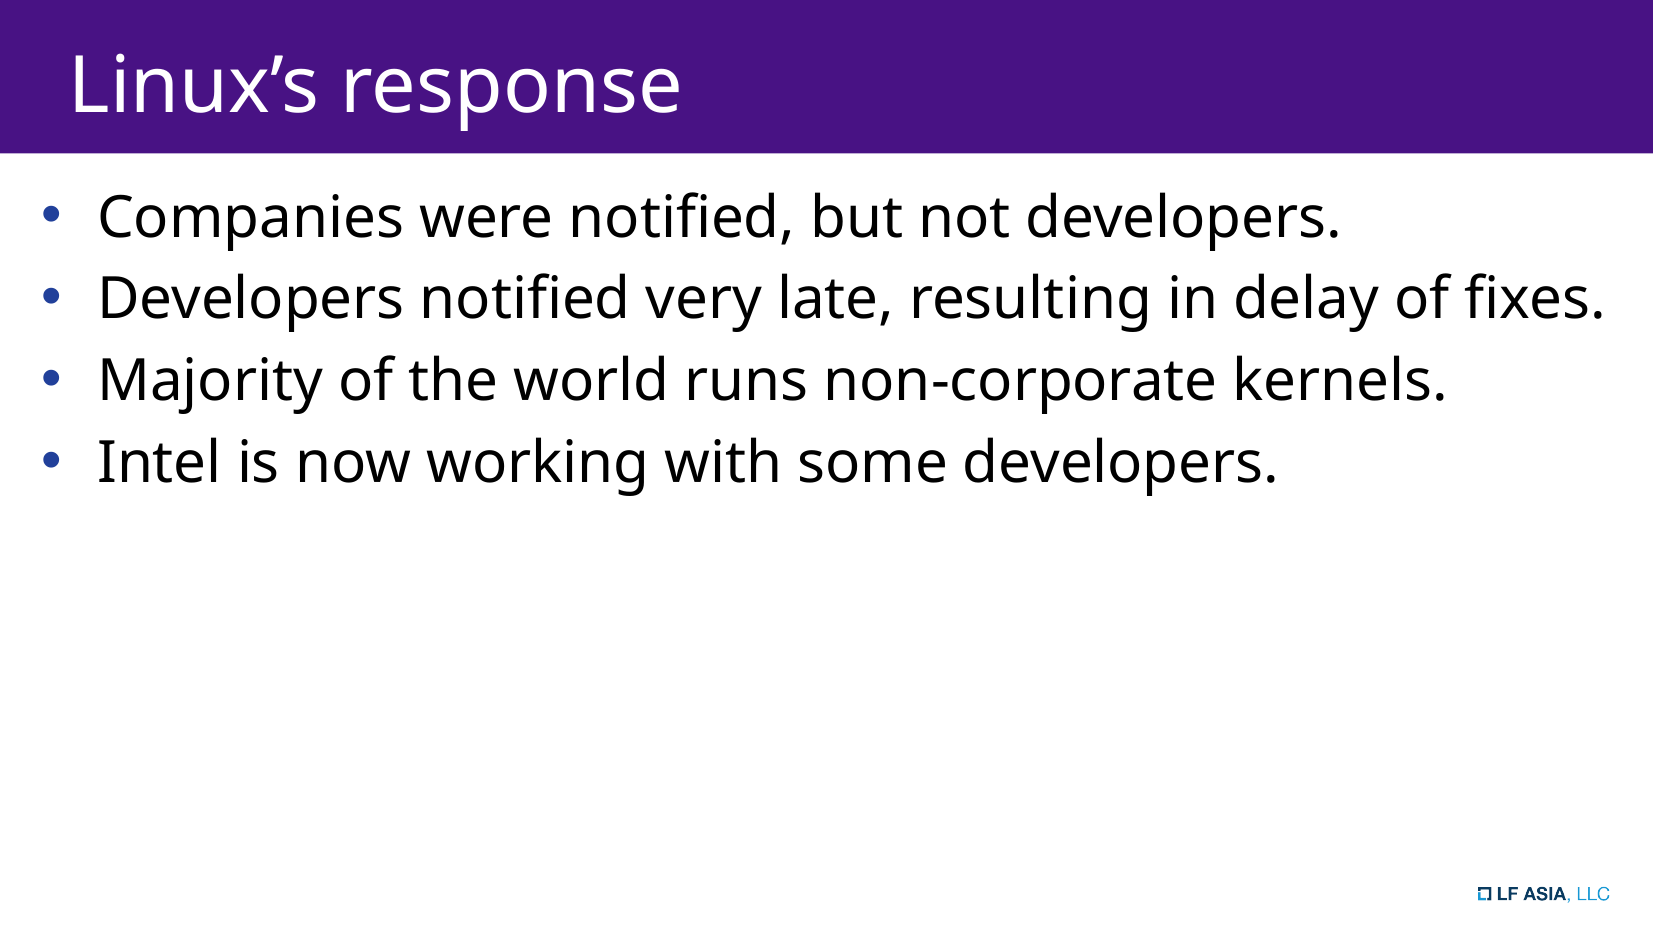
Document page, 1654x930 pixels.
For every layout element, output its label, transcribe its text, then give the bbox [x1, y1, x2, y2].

picture [1520, 885, 1563, 904]
title Linux’s response [53, 8, 1571, 154]
list Companies were notified, but not developers. Developers notified very late, resulting in delay of fixes. Majority of the world runs non-corporate kernels. Intel is now working with some developers. [25, 171, 1653, 744]
